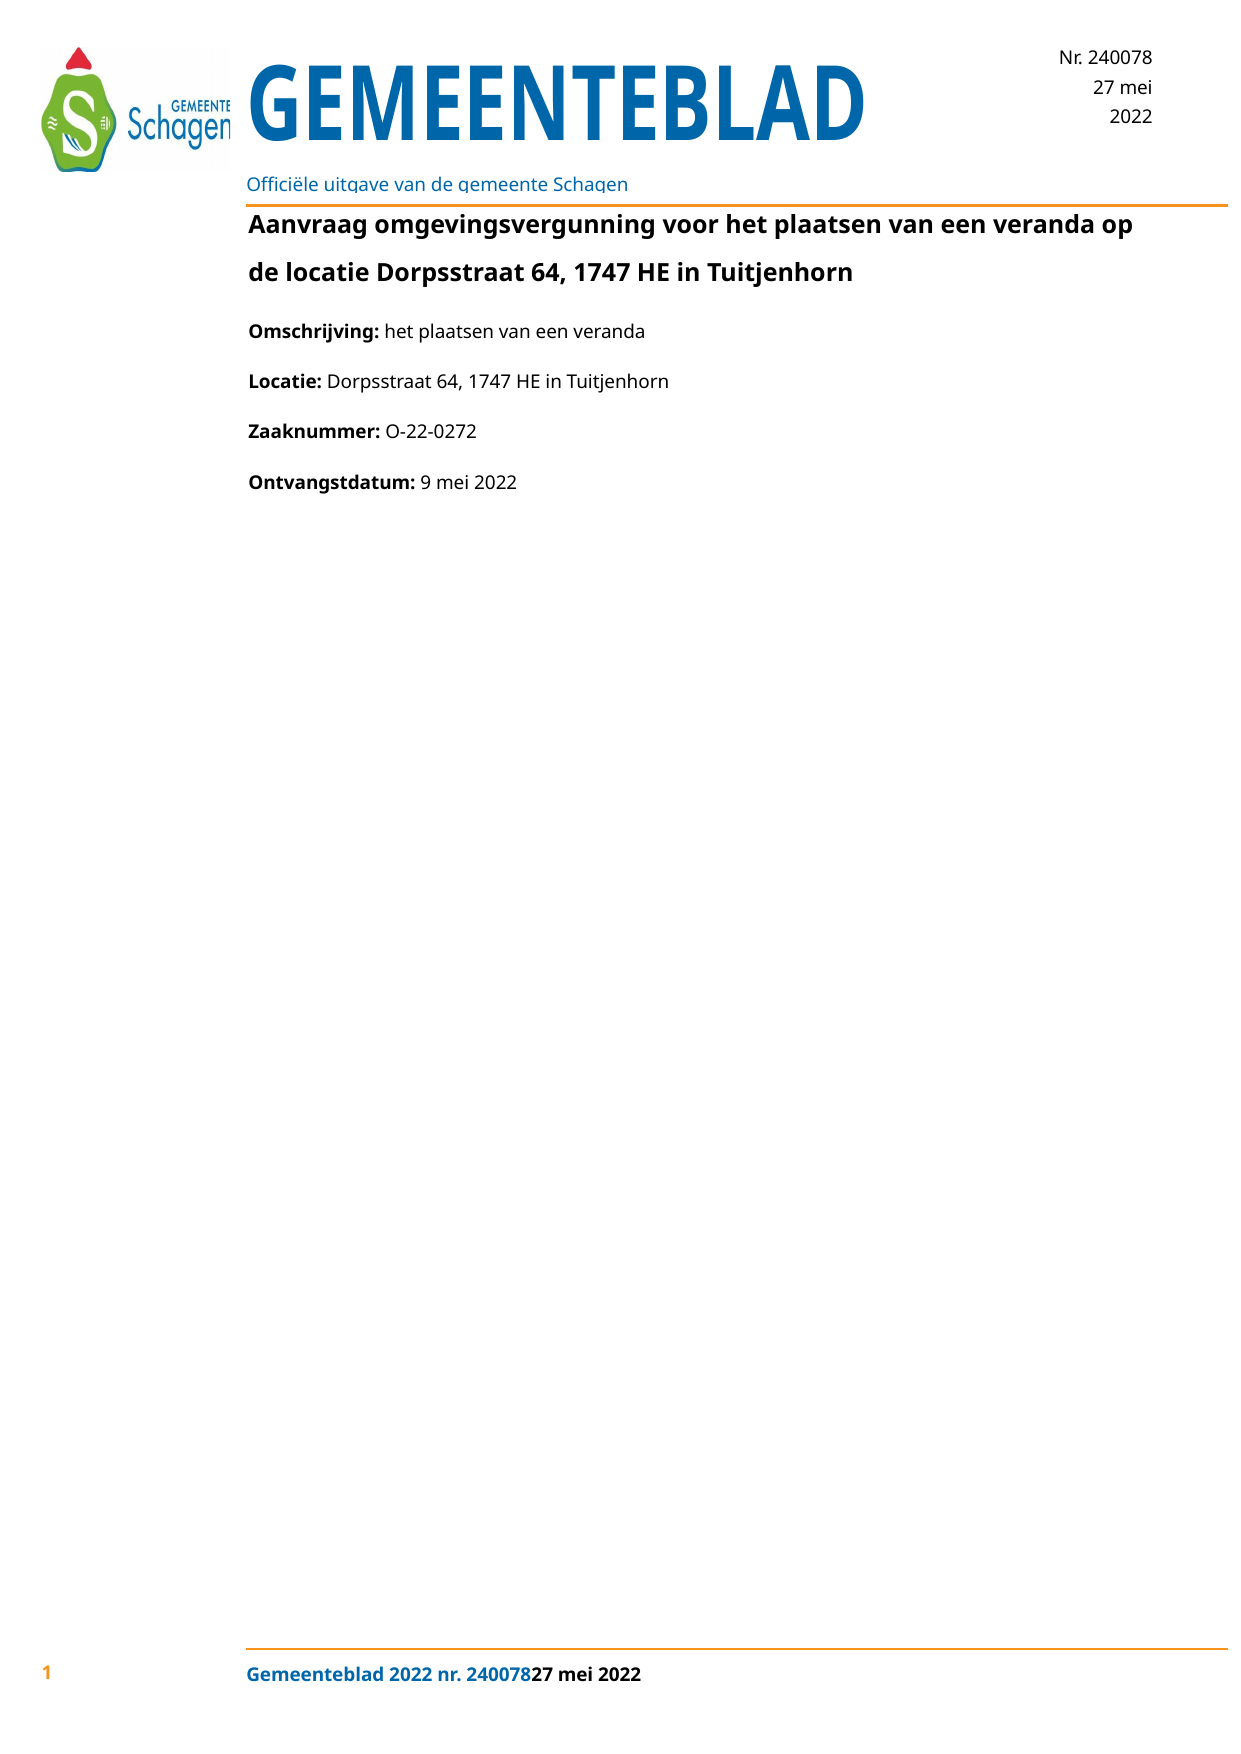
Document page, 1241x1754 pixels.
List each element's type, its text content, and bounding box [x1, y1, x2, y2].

text Aanvraag omgevingsvergunning voor het plaatsen van een veranda op de locatie Dorpsstraat 64, 1747 HE in Tuitjenhorn [248, 207, 1152, 288]
text Ontvangstdatum: 9 mei 2022 [248, 469, 1152, 495]
text Zaaknummer: O-22-0272 [248, 419, 1152, 444]
text Omschrijving: het plaatsen van een veranda [248, 318, 1152, 344]
picture [41, 47, 231, 172]
text Locatie: Dorpsstraat 64, 1747 HE in Tuitjenhorn [248, 368, 1152, 394]
